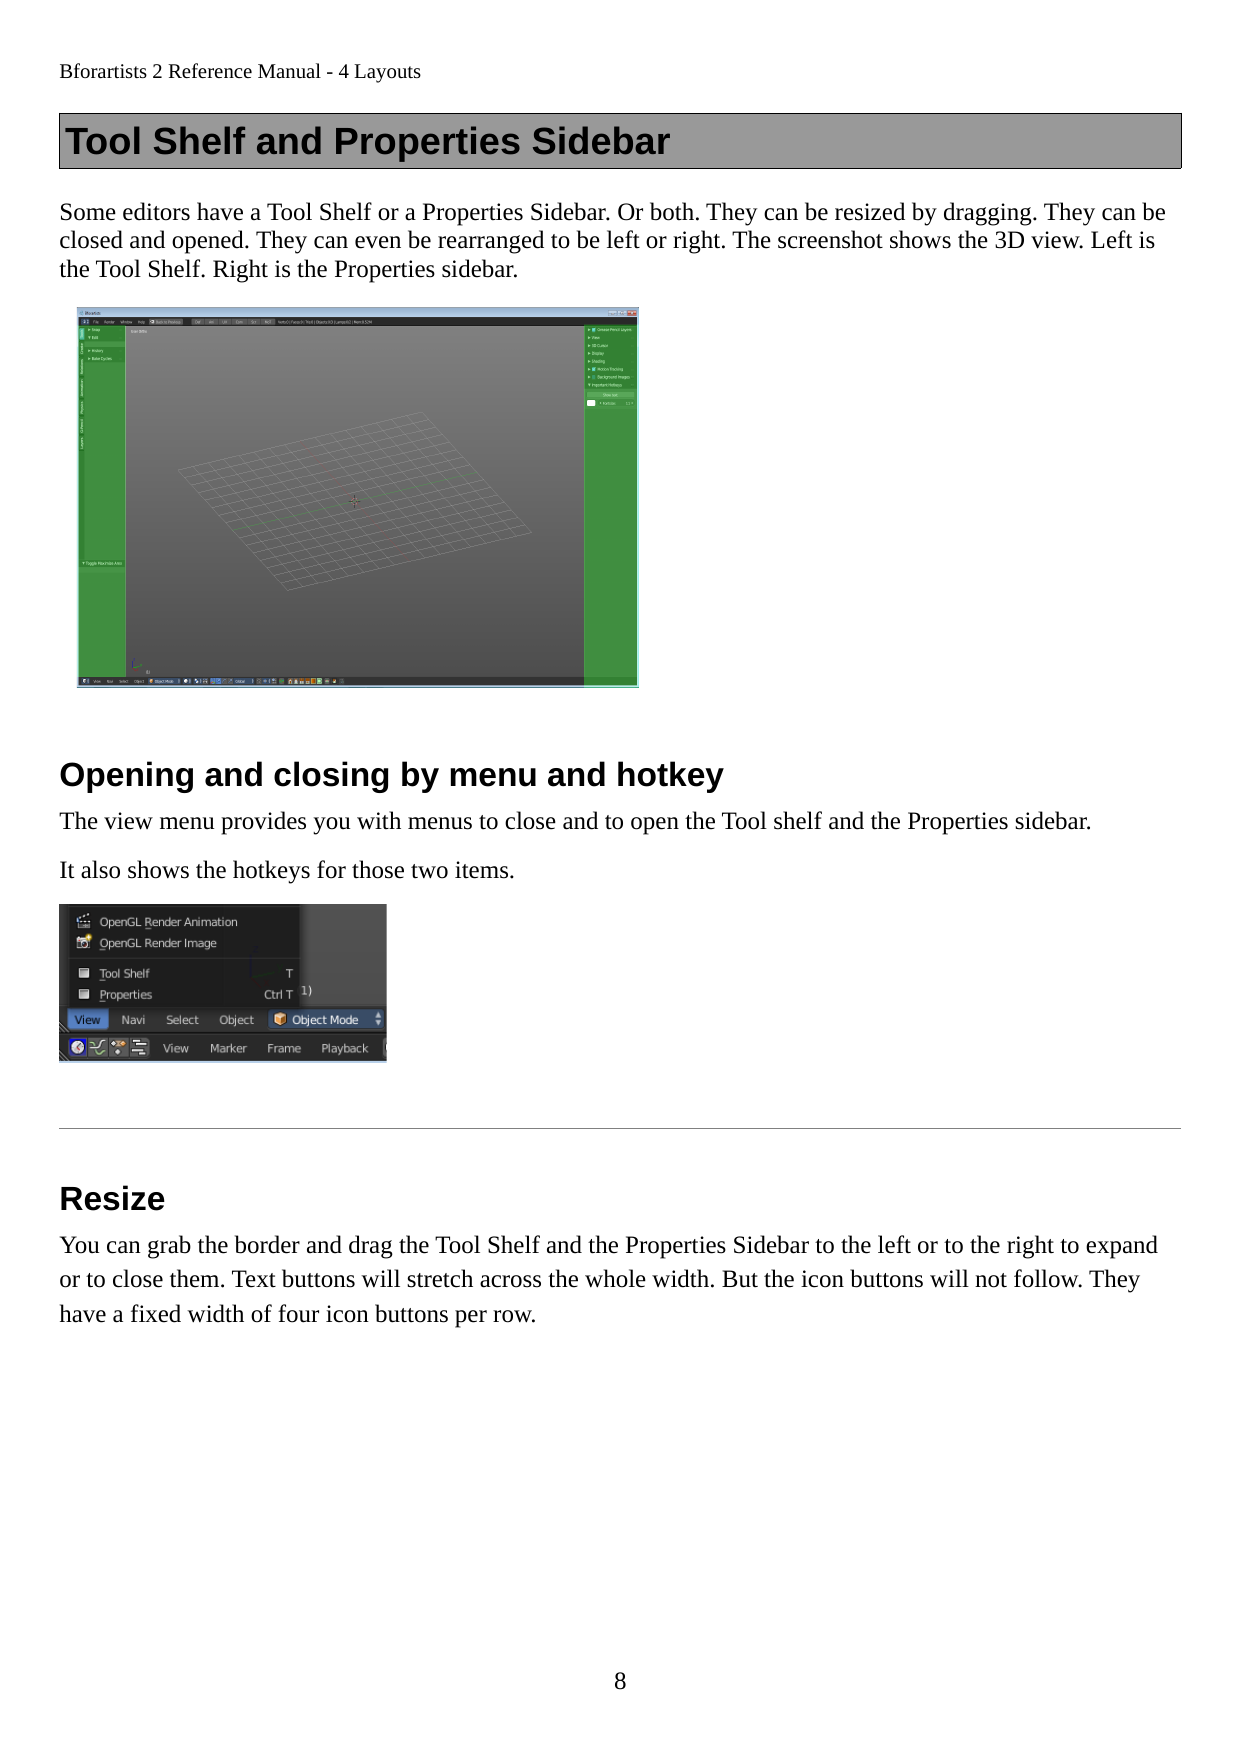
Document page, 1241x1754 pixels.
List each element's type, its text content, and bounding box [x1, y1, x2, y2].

text The view menu provides you with menus to close and to open the Tool shelf and the Properties sidebar. [59, 806, 1181, 835]
picture [76, 307, 639, 688]
subtitle Resize [59, 1178, 1181, 1217]
table_header Tool Shelf and Properties Sidebar [60, 114, 1181, 168]
text You can grab the border and drag the Tool Shelf and the Properties Sidebar to the left or to the right to expand or to close them. Text buttons will stretch across the whole width. But the icon buttons will not follow. They have a fixed width of four icon buttons per row. [59, 1230, 1181, 1327]
text It also shows the hotkeys for those two items. [59, 855, 1181, 884]
picture [59, 904, 387, 1063]
text Some editors have a Tool Shelf or a Properties Sidebar. Or both. They can be resized by dragging. They can be closed and opened. They can even be rearranged to be left or right. The screenshot shows the 3D view. Left is the Tool Shelf. Right is the Properties sidebar. [59, 169, 1181, 283]
subtitle Opening and closing by menu and hotkey [59, 755, 1181, 793]
